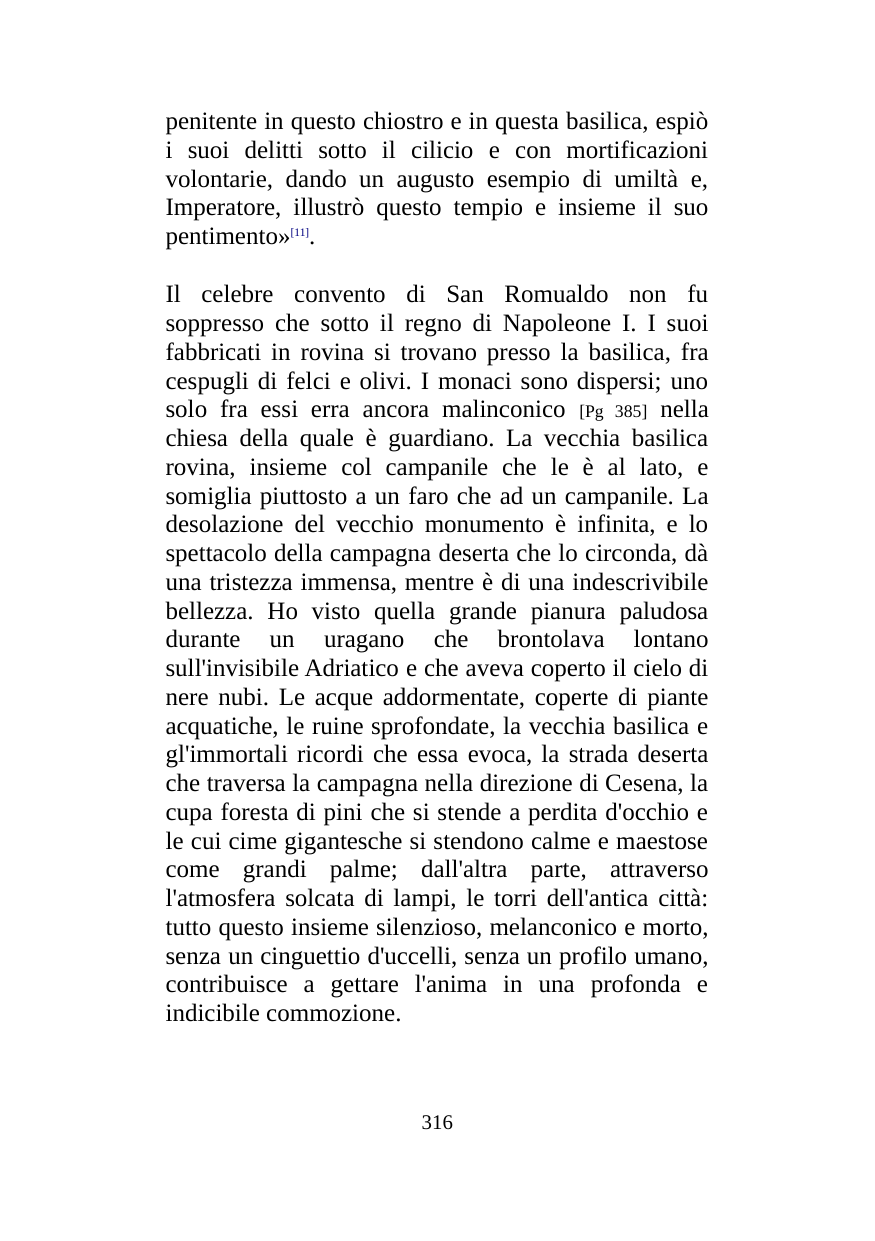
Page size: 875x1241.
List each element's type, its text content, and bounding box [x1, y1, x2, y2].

text Il celebre convento di San Romualdo non fu soppresso che sotto il regno di Napoleone I. I suoi fabbricati in rovina si trovano presso la basilica, fra cespugli di felci e olivi. I monaci sono dispersi; uno solo fra essi erra ancora malinconico [Pg 385] nella chiesa della quale è guardiano. La vecchia basilica rovina, insieme col campanile che le è al lato, e somiglia piuttosto a un faro che ad un campanile. La desolazione del vecchio monumento è infinita, e lo spettacolo della campagna deserta che lo circonda, dà una tristezza immensa, mentre è di una indescrivibile bellezza. Ho visto quella grande pianura paludosa durante un uragano che brontolava lontano sull'invisibile Adriatico e che aveva coperto il cielo di nere nubi. Le acque addormentate, coperte di piante acquatiche, le ruine sprofondate, la vecchia basilica e gl'immortali ricordi che essa evoca, la strada deserta che traversa la campagna nella direzione di Cesena, la cupa foresta di pini che si stende a perdita d'occhio e le cui cime gigantesche si stendono calme e maestose come grandi palme; dall'altra parte, attraverso l'atmosfera solcata di lampi, le torri dell'antica città: tutto questo insieme silenzioso, melanconico e morto, senza un cinguettio d'uccelli, senza un profilo umano, contribuisce a gettare l'anima in una profonda e indicibile commozione. [165, 279, 709, 1027]
text penitente in questo chiostro e in questa basilica, espiò i suoi delitti sotto il cilicio e con mortificazioni volontarie, dando un augusto esempio di umiltà e, Imperatore, illustrò questo tempio e insieme il suo pentimento»[11]. [165, 106, 709, 250]
